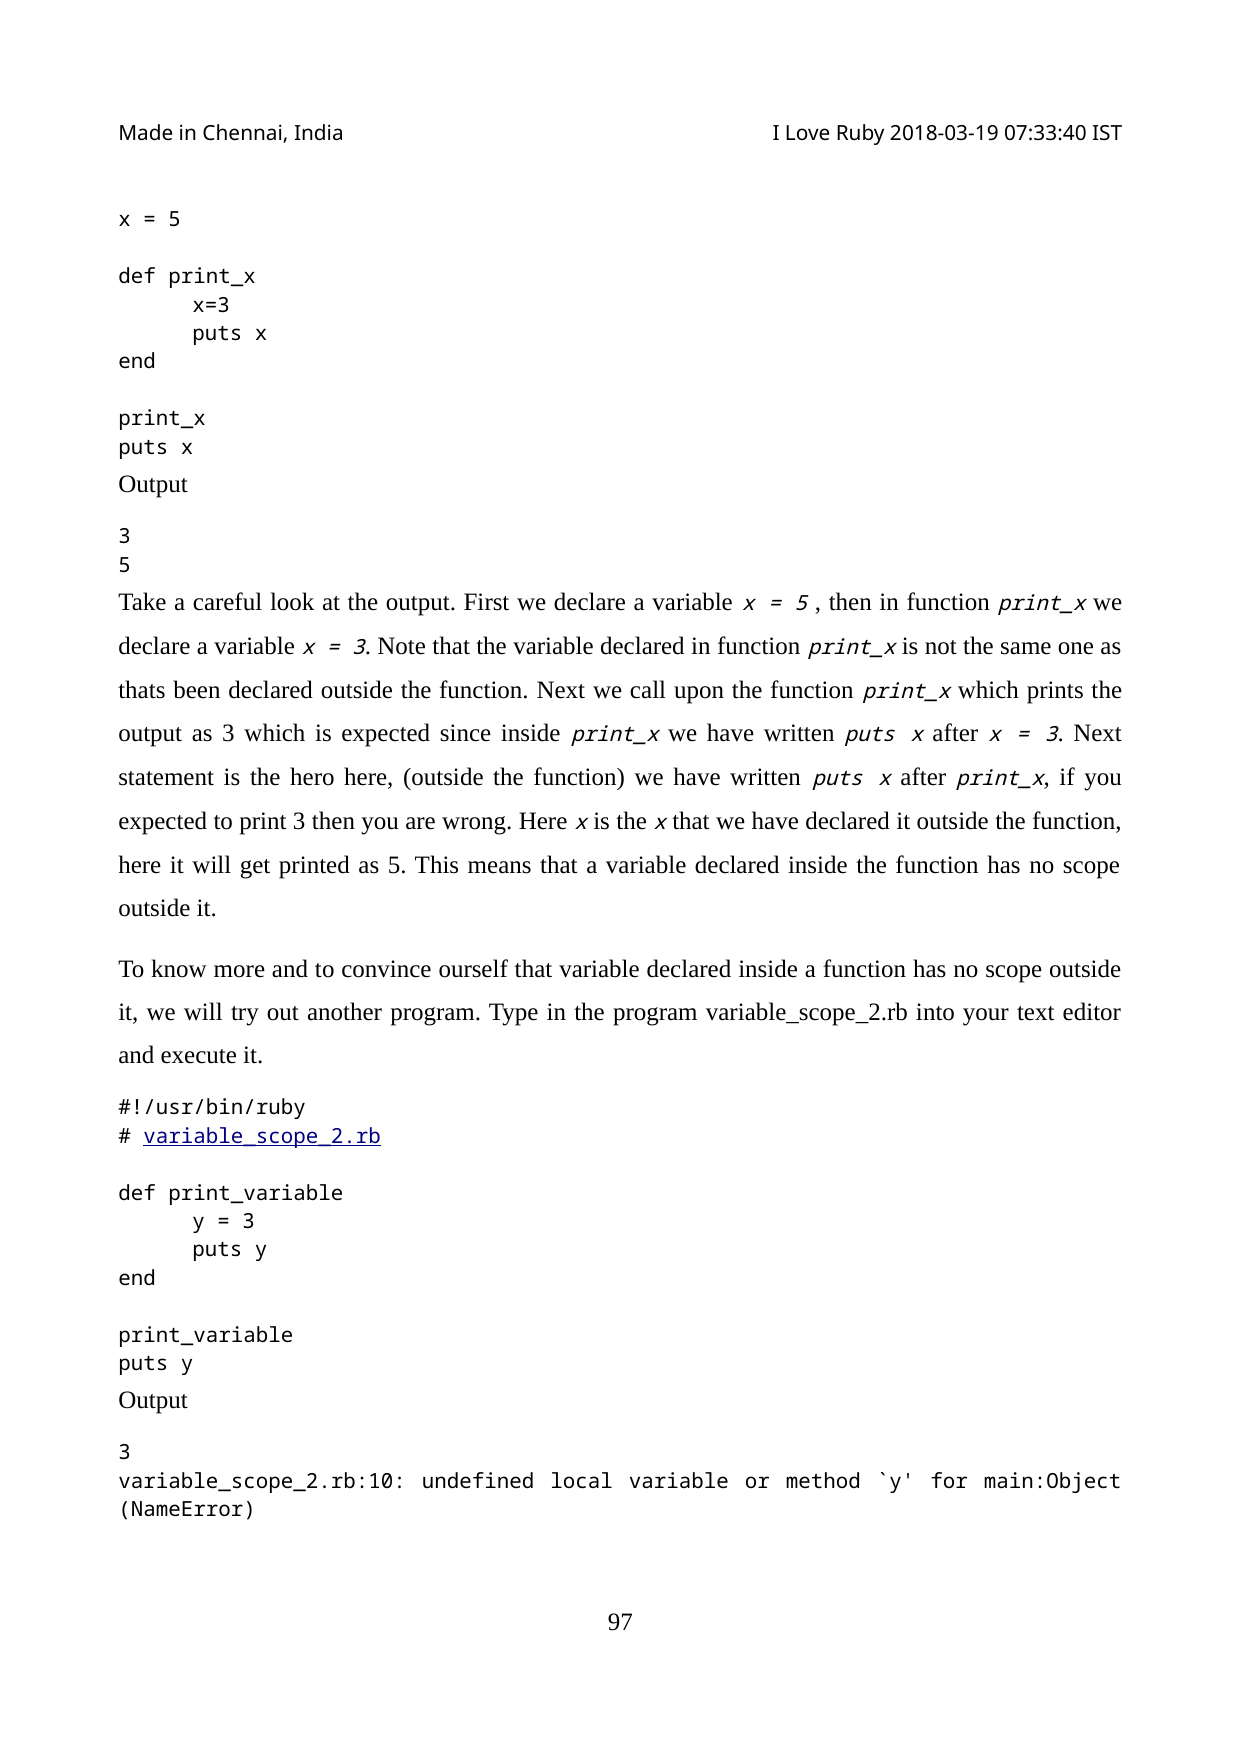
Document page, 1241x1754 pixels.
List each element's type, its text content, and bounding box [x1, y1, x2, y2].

text Take a careful look at the output. First we declare a variable x = 5 , then in function print_x we declare a variable x = 3. Note that the variable declared in function print_x is not the same one as thats been declared outside the function. Next we call upon the function print_x which prints the output as 3 which is expected since inside print_x we have written puts x after x = 3. Next statement is the hero here, (outside the function) we have written puts x after print_x, if you expected to print 3 then you are wrong. Here x is the x that we have declared it outside the function, here it will get printed as 5. This means that a variable declared inside the function has no scope outside it. [118, 587, 1122, 922]
text print_variable [118, 1320, 1122, 1348]
text x = 5 [118, 204, 1122, 233]
text 5 [118, 550, 1122, 578]
text Output [118, 469, 1122, 498]
text end [118, 1263, 1122, 1291]
text x=3 [118, 290, 1122, 318]
text # variable_scope_2.rb [118, 1121, 1122, 1149]
text puts x [118, 432, 1122, 460]
text To know more and to convince ourself that variable declared inside a function has no scope outside it, we will try out another program. Type in the program variable_scope_2.rb into your text editor and execute it. [118, 954, 1122, 1069]
text Output [118, 1386, 1122, 1414]
text def print_x [118, 261, 1122, 290]
text y = 3 [118, 1206, 1122, 1234]
text print_x [118, 403, 1122, 432]
text puts y [118, 1348, 1122, 1377]
text 3 [118, 521, 1122, 550]
text 3 [118, 1437, 1122, 1466]
text #!/usr/bin/ruby [118, 1092, 1122, 1121]
text def print_variable [118, 1178, 1122, 1206]
text end [118, 347, 1122, 375]
text variable_scope_2.rb:10: undefined local variable or method `y' for main:Object (NameError) [118, 1466, 1122, 1523]
text puts y [118, 1234, 1122, 1263]
text puts x [118, 318, 1122, 347]
